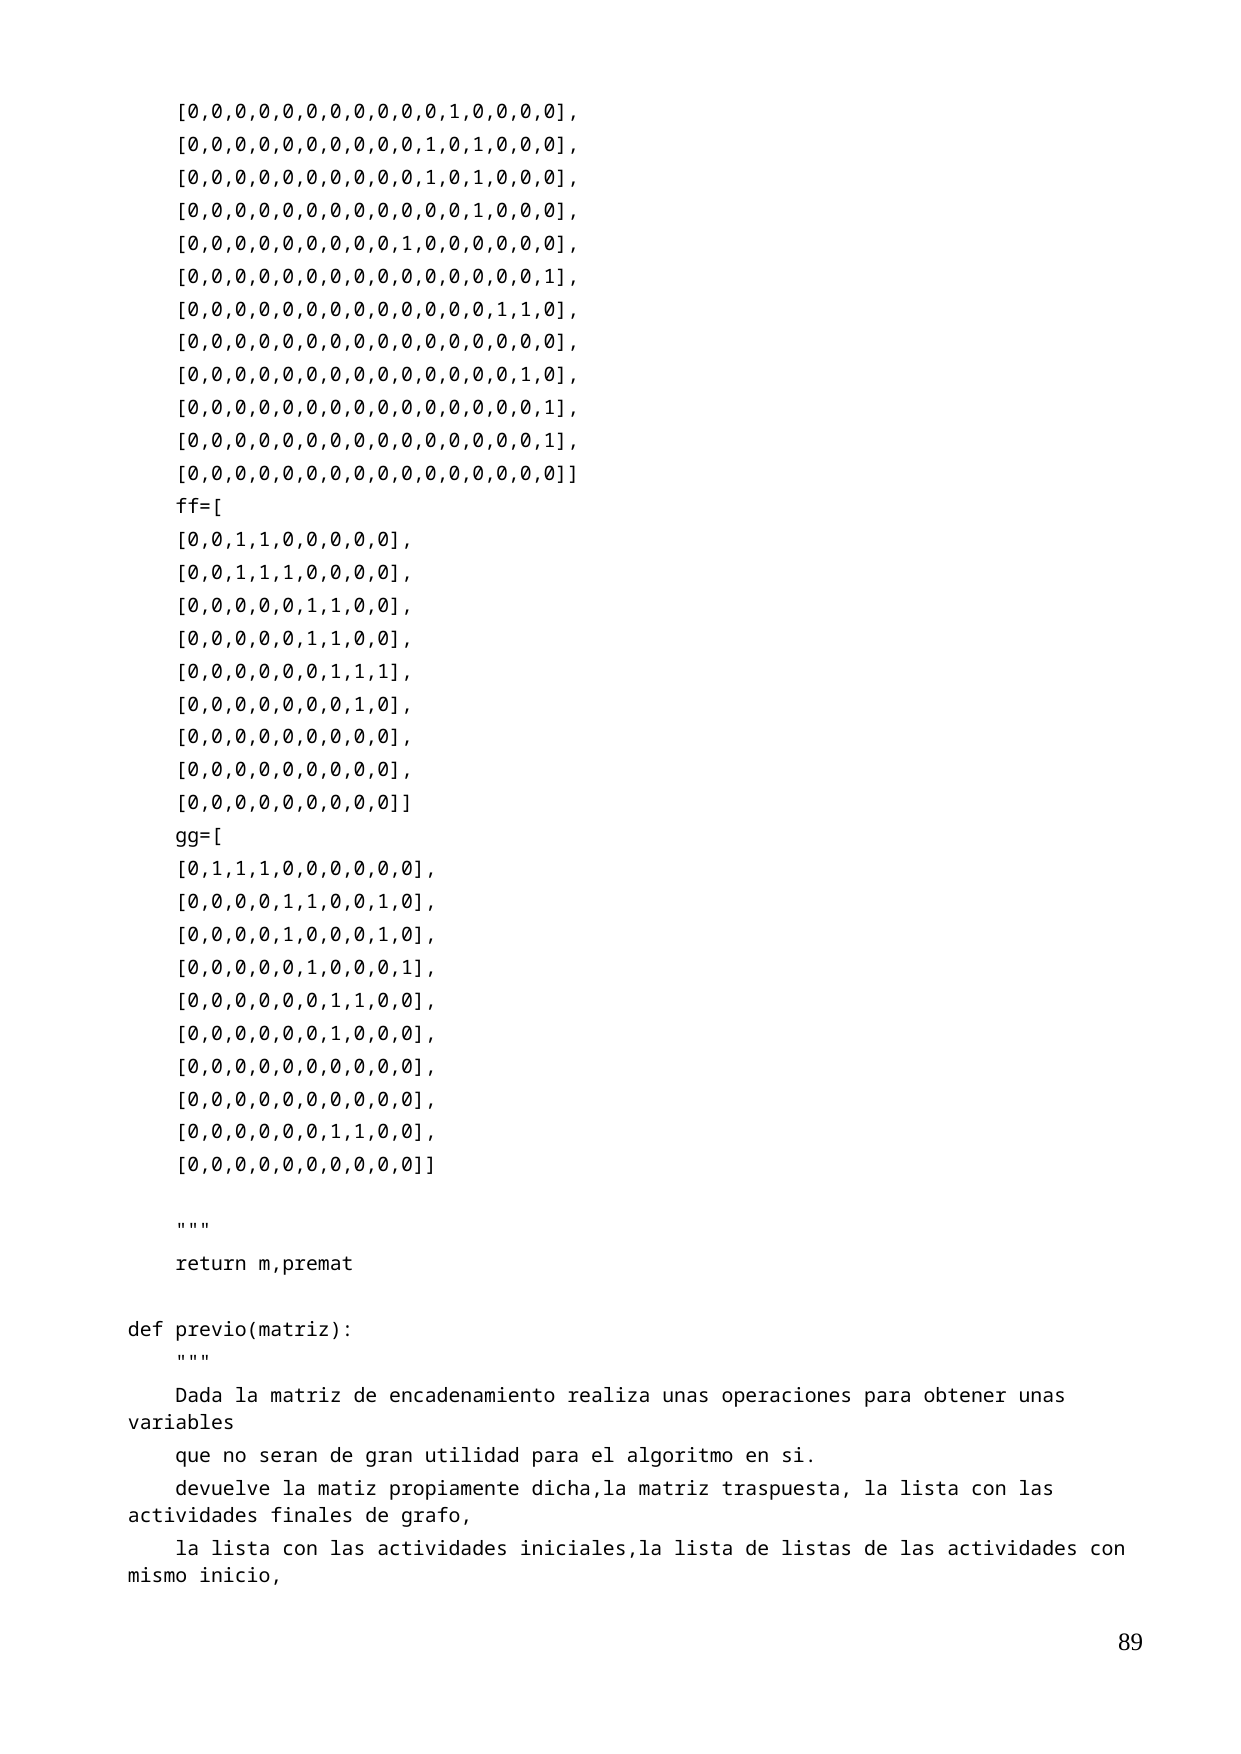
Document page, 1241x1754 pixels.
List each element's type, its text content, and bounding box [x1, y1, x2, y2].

text [0,1,1,1,0,0,0,0,0,0], [128, 854, 1143, 881]
text [0,0,0,0,0,0,0,0,0,0,0,0,0,0,0,1], [128, 427, 1143, 453]
text [0,0,0,0,0,0,0,0,0,0,1,0,1,0,0,0], [128, 163, 1143, 190]
text [0,0,0,0,0,0,0,0,0,0]] [128, 1151, 1143, 1178]
text [0,0,0,0,0,0,0,0,0,0,1,0,1,0,0,0], [128, 130, 1143, 157]
text ff=[ [128, 492, 1143, 519]
text [0,0,0,0,0,0,0,0,0,0,0,0,0,0,0,0], [128, 328, 1143, 355]
text [0,0,0,0,1,1,0,0,1,0], [128, 887, 1143, 914]
text [0,0,0,0,0,1,1,0,0], [128, 624, 1143, 651]
text [0,0,0,0,0,1,1,0,0], [128, 591, 1143, 618]
text devuelve la matiz propiamente dicha,la matriz traspuesta, la lista con las actividades finales de grafo, [128, 1474, 1143, 1528]
text [0,0,0,0,0,0,1,0,0,0], [128, 1019, 1143, 1046]
text [0,0,0,0,0,0,0,0,0,0,0,0,0,0,0,1], [128, 394, 1143, 421]
text [0,0,0,0,0,0,0,0,0,0,0,0,0,1,1,0], [128, 295, 1143, 322]
text return m,premat [128, 1249, 1143, 1276]
text [0,0,0,0,0,1,0,0,0,1], [128, 953, 1143, 980]
text [0,0,0,0,0,0,0,0,0,0,0,0,0,0,0,1], [128, 262, 1143, 289]
text def previo(matriz): [128, 1315, 1143, 1342]
text """ [128, 1348, 1143, 1375]
text [0,0,0,0,0,0,0,0,0,0,0,0,0,0,0,0]] [128, 459, 1143, 486]
text la lista con las actividades iniciales,la lista de listas de las actividades con mismo inicio, [128, 1534, 1143, 1588]
text [0,0,0,0,0,0,1,1,0,0], [128, 1118, 1143, 1145]
text [0,0,0,0,0,0,1,1,0,0], [128, 986, 1143, 1013]
text [0,0,0,0,0,0,0,0,0,0,0,0,0,0,1,0], [128, 361, 1143, 388]
text que no seran de gran utilidad para el algoritmo en si. [128, 1441, 1143, 1468]
text [0,0,1,1,1,0,0,0,0], [128, 558, 1143, 585]
text [0,0,0,0,1,0,0,0,1,0], [128, 920, 1143, 947]
text [0,0,0,0,0,0,0,0,0,0,0,0,1,0,0,0], [128, 196, 1143, 223]
text [0,0,0,0,0,0,0,0,0]] [128, 789, 1143, 816]
text [0,0,0,0,0,0,0,0,0,0], [128, 1052, 1143, 1079]
text Dada la matriz de encadenamiento realiza unas operaciones para obtener unas variables [128, 1381, 1143, 1435]
text [0,0,0,0,0,0,0,0,0], [128, 723, 1143, 750]
text gg=[ [128, 822, 1143, 848]
text [0,0,0,0,0,0,0,0,0,0], [128, 1085, 1143, 1112]
text [0,0,0,0,0,0,0,1,0], [128, 690, 1143, 717]
text [0,0,0,0,0,0,1,1,1], [128, 657, 1143, 684]
text [0,0,0,0,0,0,0,0,0,1,0,0,0,0,0,0], [128, 229, 1143, 256]
text [0,0,1,1,0,0,0,0,0], [128, 525, 1143, 552]
text [0,0,0,0,0,0,0,0,0], [128, 756, 1143, 783]
text [0,0,0,0,0,0,0,0,0,0,0,1,0,0,0,0], [128, 97, 1143, 124]
text """ [128, 1217, 1143, 1243]
